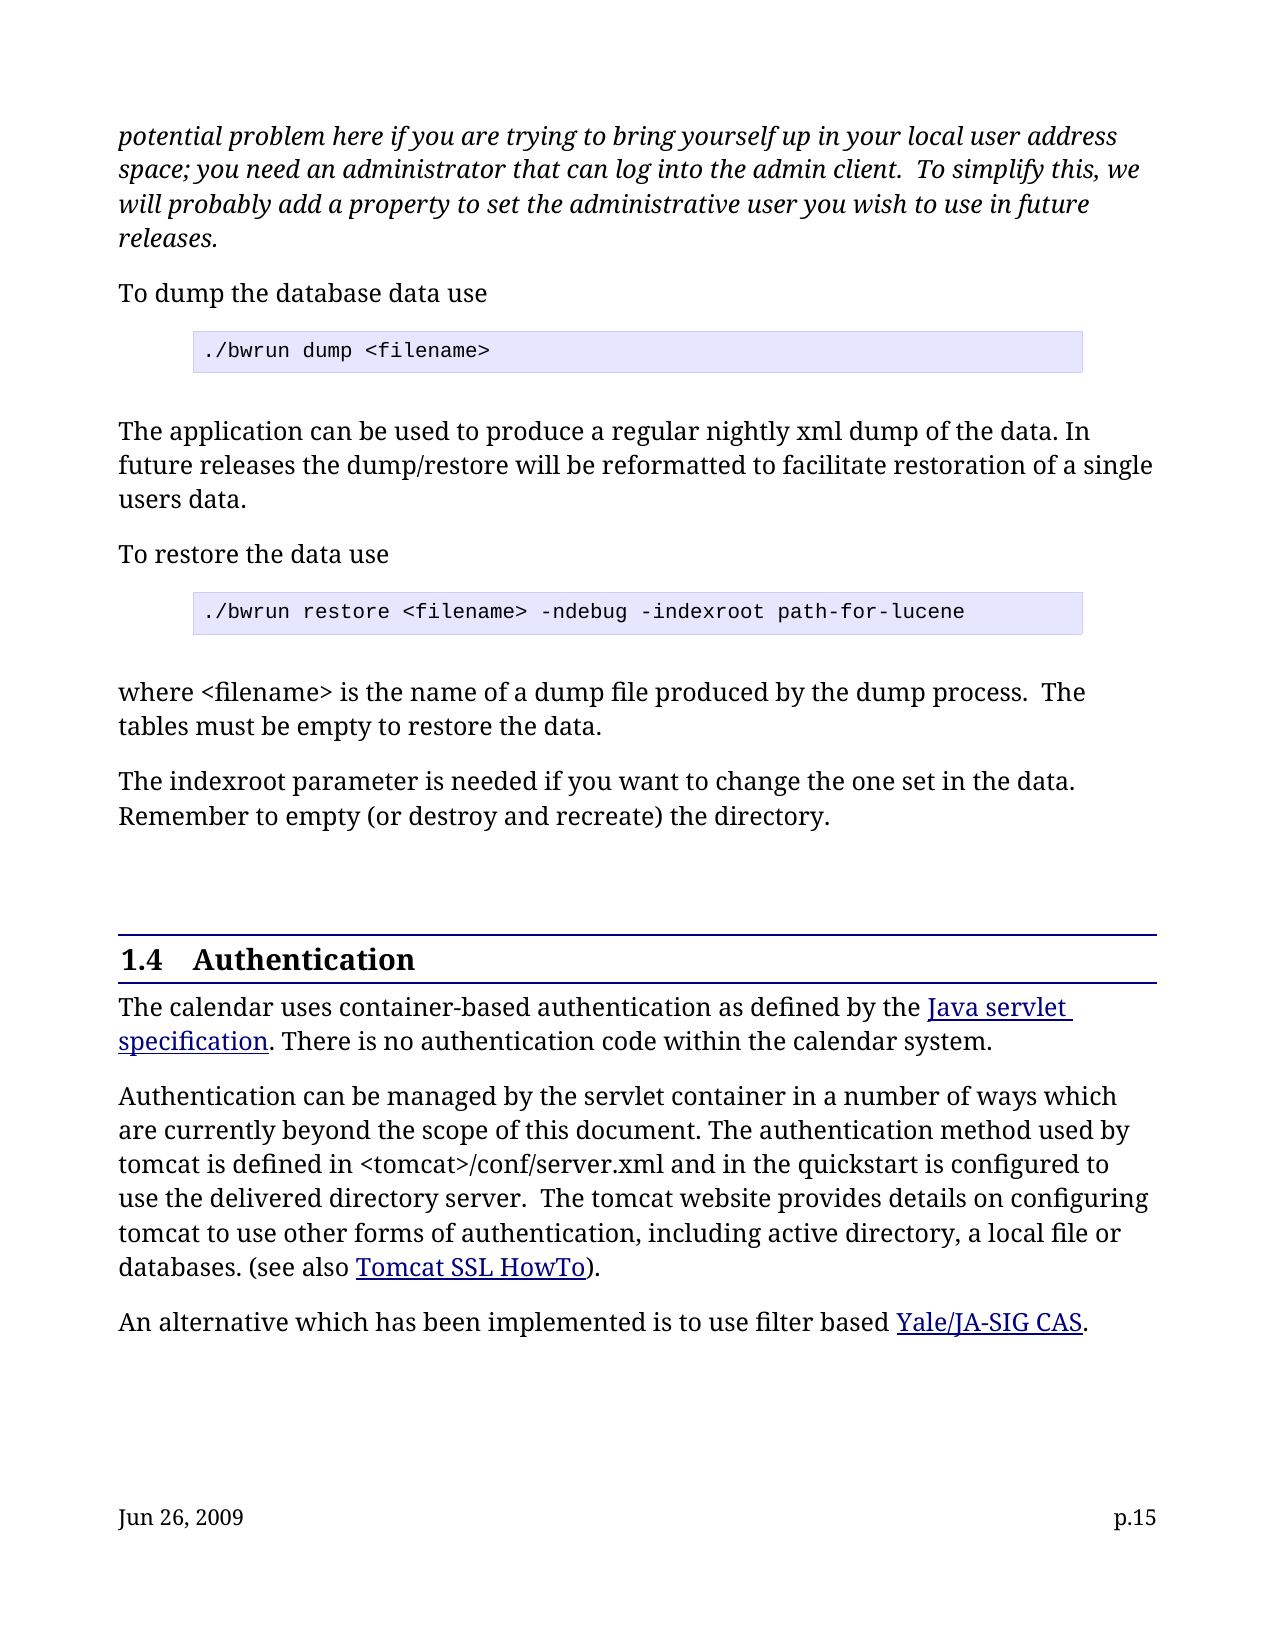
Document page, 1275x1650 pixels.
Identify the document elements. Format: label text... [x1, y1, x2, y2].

text The calendar uses container-based authentication as defined by the Java servlet specification. There is no authentication code within the calendar system. [118, 990, 1157, 1058]
text Authentication can be managed by the servlet container in a number of ways which are currently beyond the scope of this document. The authentication method used by tomcat is defined in <tomcat>/conf/server.xml and in the quickstart is configured to use the delivered directory server. The tomcat website provides details on configuring tomcat to use other forms of authentication, including active directory, a local file or databases. (see also Tomcat SSL HowTo). [118, 1079, 1157, 1283]
text potential problem here if you are trying to bring yourself up in your local user address space; you need an administrator that can log into the admin client. To simplify this, we will probably add a property to set the administrative user you wish to use in future releases. [118, 118, 1157, 254]
text An alternative which has been implemented is to use filter based Yale/JA-SIG CAS. [118, 1304, 1157, 1338]
text The indexroot parameter is needed if you want to change the one set in the data. Remember to empty (or destroy and recreate) the directory. [118, 764, 1157, 832]
text ./bwrun dump <filename> [194, 332, 1082, 372]
text where <filename> is the name of a dump file produced by the dump process. The tables must be empty to restore the data. [118, 675, 1157, 743]
text To restore the data use [118, 537, 1157, 571]
text To dump the database data use [118, 275, 1157, 309]
text The application can be used to produce a regular nightly xml dump of the data. In future releases the dump/restore will be reformatted to facilitate restoration of a single users data. [118, 413, 1157, 516]
subtitle Authentication [118, 936, 1157, 982]
text ./bwrun restore <filename> -ndebug -indexroot path-for-lucene [194, 593, 1082, 634]
